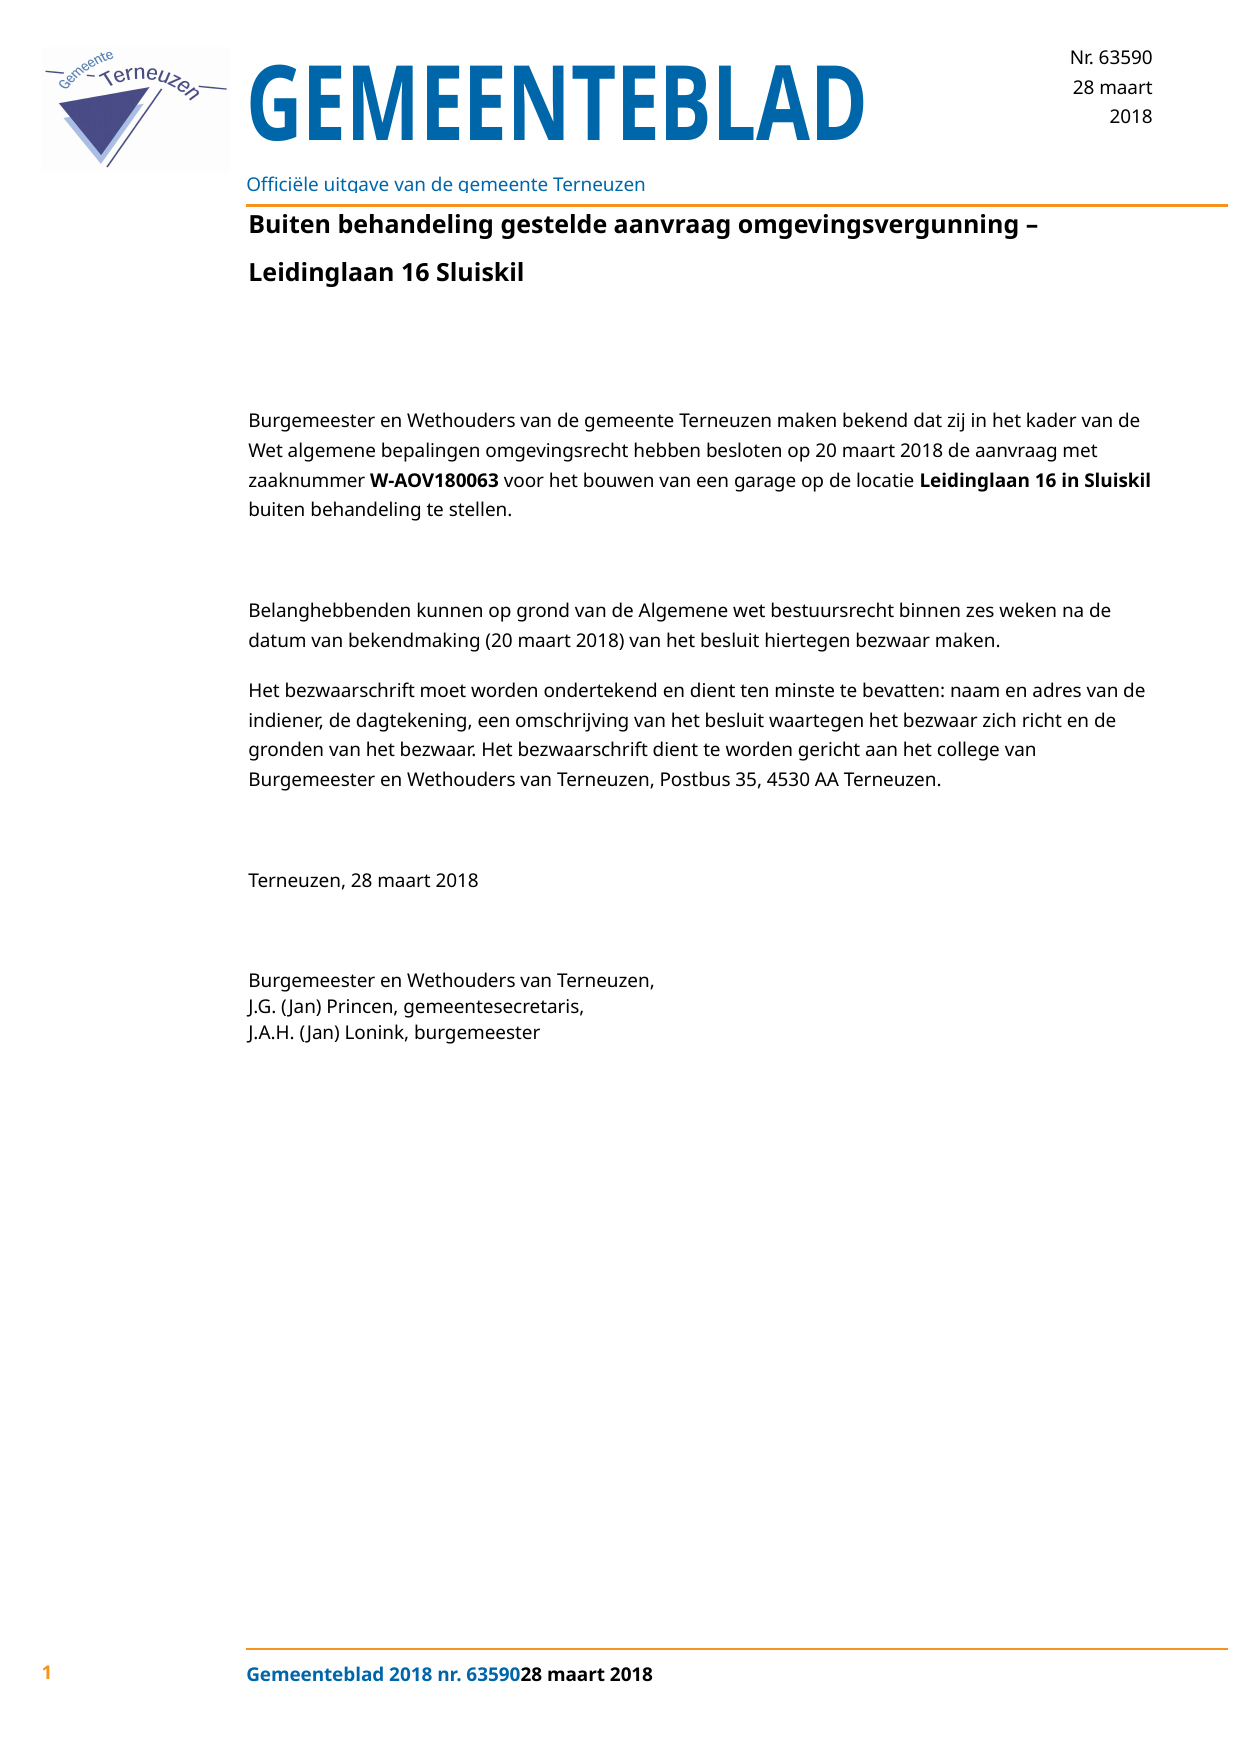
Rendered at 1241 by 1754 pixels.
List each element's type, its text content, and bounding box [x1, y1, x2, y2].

text Buiten behandeling gestelde aanvraag omgevingsvergunning – Leidinglaan 16 Sluiskil [248, 207, 1152, 288]
table_cell J.G. (Jan) Princen, gemeentesecretaris, [248, 994, 837, 1019]
table_header Burgemeester en Wethouders van Terneuzen, [248, 968, 1152, 993]
text Belanghebbenden kunnen op grond van de Algemene wet bestuursrecht binnen zes weken na de datum van bekendmaking (20 maart 2018) van het besluit hiertegen bezwaar maken. [248, 597, 1152, 652]
picture [41, 47, 231, 172]
text Burgemeester en Wethouders van de gemeente Terneuzen maken bekend dat zij in het kader van de Wet algemene bepalingen omgevingsrecht hebben besloten op 20 maart 2018 de aanvraag met zaaknummer W-AOV180063 voor het bouwen van een garage op de locatie Leidinglaan 16 in Sluiskil buiten behandeling te stellen. [248, 408, 1152, 522]
table_cell J.A.H. (Jan) Lonink, burgemeester [248, 1019, 1152, 1045]
text Het bezwaarschrift moet worden ondertekend en dient ten minste te bevatten: naam en adres van de indiener, de dagtekening, een omschrijving van het besluit waartegen het bezwaar zich richt en de gronden van het bezwaar. Het bezwaarschrift dient te worden gericht aan het college van Burgemeester en Wethouders van Terneuzen, Postbus 35, 4530 AA Terneuzen. [248, 677, 1152, 792]
table_cell [837, 994, 1152, 1019]
text Terneuzen, 28 maart 2018 [248, 867, 1152, 892]
